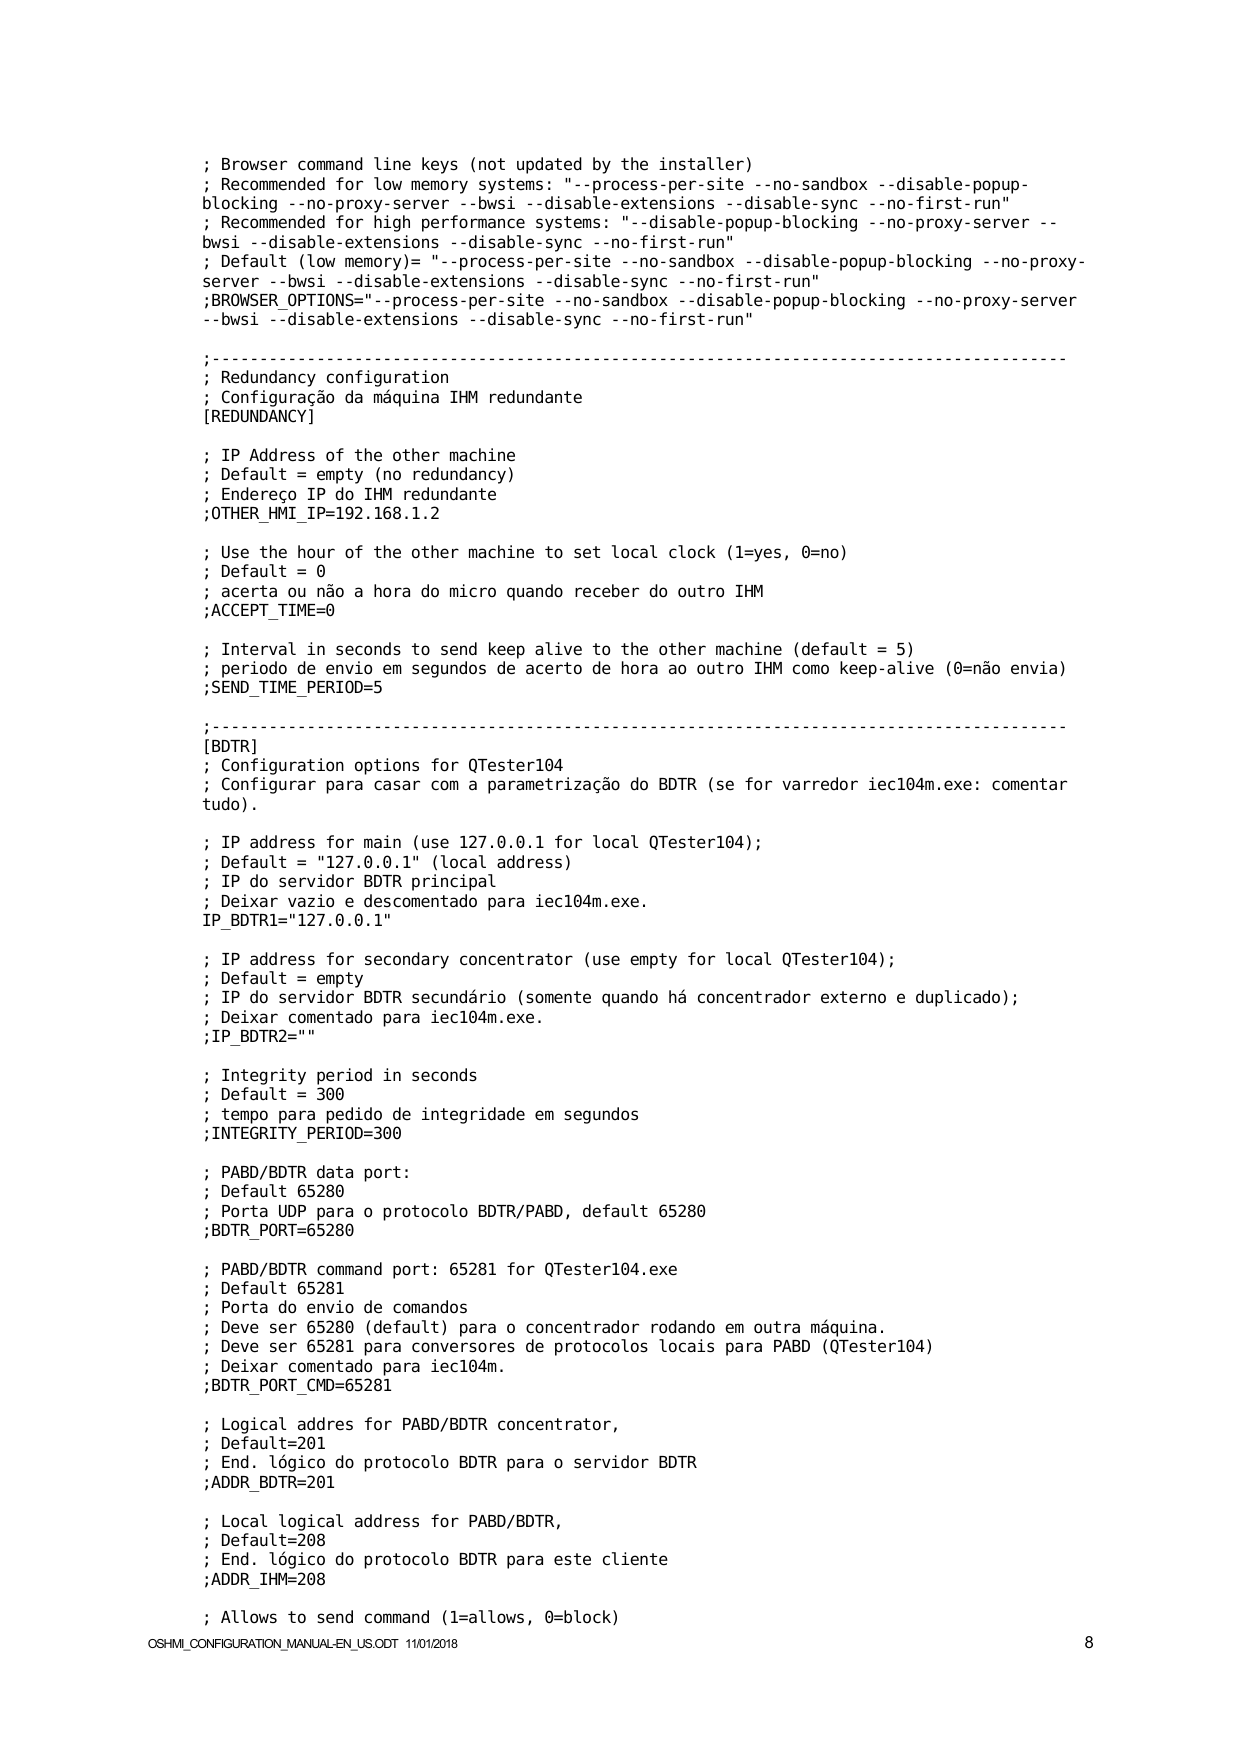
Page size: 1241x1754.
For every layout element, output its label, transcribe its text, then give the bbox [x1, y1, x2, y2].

text ; Porta do envio de comandos [202, 1298, 1093, 1318]
text ; Recommended for high performance systems: "--disable-popup-blocking --no-proxy-server --bwsi --disable-extensions --disable-sync --no-first-run" [202, 213, 1093, 252]
text ; IP do servidor BDTR secundário (somente quando há concentrador externo e duplicado); [202, 988, 1093, 1008]
text ;SEND_TIME_PERIOD=5 [202, 678, 1093, 698]
text ; Deve ser 65280 (default) para o concentrador rodando em outra máquina. [202, 1318, 1093, 1337]
text ; Default = 300 [202, 1085, 1093, 1104]
text ; IP do servidor BDTR principal [202, 872, 1093, 891]
text ; IP address for secondary concentrator (use empty for local QTester104); [202, 949, 1093, 969]
text ; Integrity period in seconds [202, 1066, 1093, 1085]
text ; periodo de envio em segundos de acerto de hora ao outro IHM como keep-alive (0=não envia) [202, 659, 1093, 678]
text ; Deixar comentado para iec104m.exe. [202, 1008, 1093, 1027]
text ; Default = 0 [202, 562, 1093, 581]
text ; Endereço IP do IHM redundante [202, 484, 1093, 504]
text ; Default 65281 [202, 1279, 1093, 1298]
text ;BDTR_PORT=65280 [202, 1221, 1093, 1240]
text ; Logical addres for PABD/BDTR concentrator, [202, 1414, 1093, 1434]
text ; Default=201 [202, 1434, 1093, 1453]
text ;------------------------------------------------------------------------------------------ [202, 717, 1093, 736]
text [REDUNDANCY] [202, 407, 1093, 426]
text ; PABD/BDTR data port: [202, 1163, 1093, 1182]
text ; acerta ou não a hora do micro quando receber do outro IHM [202, 581, 1093, 601]
text ; Default = empty (no redundancy) [202, 465, 1093, 484]
text ; tempo para pedido de integridade em segundos [202, 1104, 1093, 1124]
text ; Local logical address for PABD/BDTR, [202, 1511, 1093, 1531]
text ; IP address for main (use 127.0.0.1 for local QTester104); [202, 833, 1093, 853]
text ;------------------------------------------------------------------------------------------ [202, 349, 1093, 368]
text ; Use the hour of the other machine to set local clock (1=yes, 0=no) [202, 543, 1093, 562]
text ;IP_BDTR2="" [202, 1027, 1093, 1046]
text ; End. lógico do protocolo BDTR para este cliente [202, 1550, 1093, 1569]
text ; Default = "127.0.0.1" (local address) [202, 853, 1093, 872]
text ; Configurar para casar com a parametrização do BDTR (se for varredor iec104m.exe: comentar tudo). [202, 775, 1093, 814]
text ; Default=208 [202, 1531, 1093, 1550]
text ; Redundancy configuration [202, 368, 1093, 388]
text ; Interval in seconds to send keep alive to the other machine (default = 5) [202, 639, 1093, 659]
text ; Deixar comentado para iec104m. [202, 1356, 1093, 1376]
text IP_BDTR1="127.0.0.1" [202, 911, 1093, 930]
text ;ADDR_BDTR=201 [202, 1473, 1093, 1492]
text ; PABD/BDTR command port: 65281 for QTester104.exe [202, 1259, 1093, 1279]
text ;BDTR_PORT_CMD=65281 [202, 1376, 1093, 1395]
text ;OTHER_HMI_IP=192.168.1.2 [202, 504, 1093, 523]
text ; Recommended for low memory systems: "--process-per-site --no-sandbox --disable-popup-blocking --no-proxy-server --bwsi --disable-extensions --disable-sync --no-first-run" [202, 174, 1093, 213]
text ; Deve ser 65281 para conversores de protocolos locais para PABD (QTester104) [202, 1337, 1093, 1356]
text ;BROWSER_OPTIONS="--process-per-site --no-sandbox --disable-popup-blocking --no-proxy-server --bwsi --disable-extensions --disable-sync --no-first-run" [202, 291, 1093, 329]
text ; Default 65280 [202, 1182, 1093, 1201]
text ; Allows to send command (1=allows, 0=block) [202, 1608, 1093, 1628]
text ;ADDR_IHM=208 [202, 1569, 1093, 1589]
text ; Default = empty [202, 969, 1093, 988]
text ; Default (low memory)= "--process-per-site --no-sandbox --disable-popup-blocking --no-proxy-server --bwsi --disable-extensions --disable-sync --no-first-run" [202, 252, 1093, 291]
text ;INTEGRITY_PERIOD=300 [202, 1124, 1093, 1143]
text ; Configuração da máquina IHM redundante [202, 388, 1093, 407]
text ; Porta UDP para o protocolo BDTR/PABD, default 65280 [202, 1201, 1093, 1221]
text [BDTR] [202, 736, 1093, 756]
text ; Browser command line keys (not updated by the installer) [202, 155, 1093, 174]
text ; Deixar vazio e descomentado para iec104m.exe. [202, 891, 1093, 911]
text ; End. lógico do protocolo BDTR para o servidor BDTR [202, 1453, 1093, 1473]
text ;ACCEPT_TIME=0 [202, 601, 1093, 620]
text ; IP Address of the other machine [202, 446, 1093, 465]
text ; Configuration options for QTester104 [202, 756, 1093, 775]
